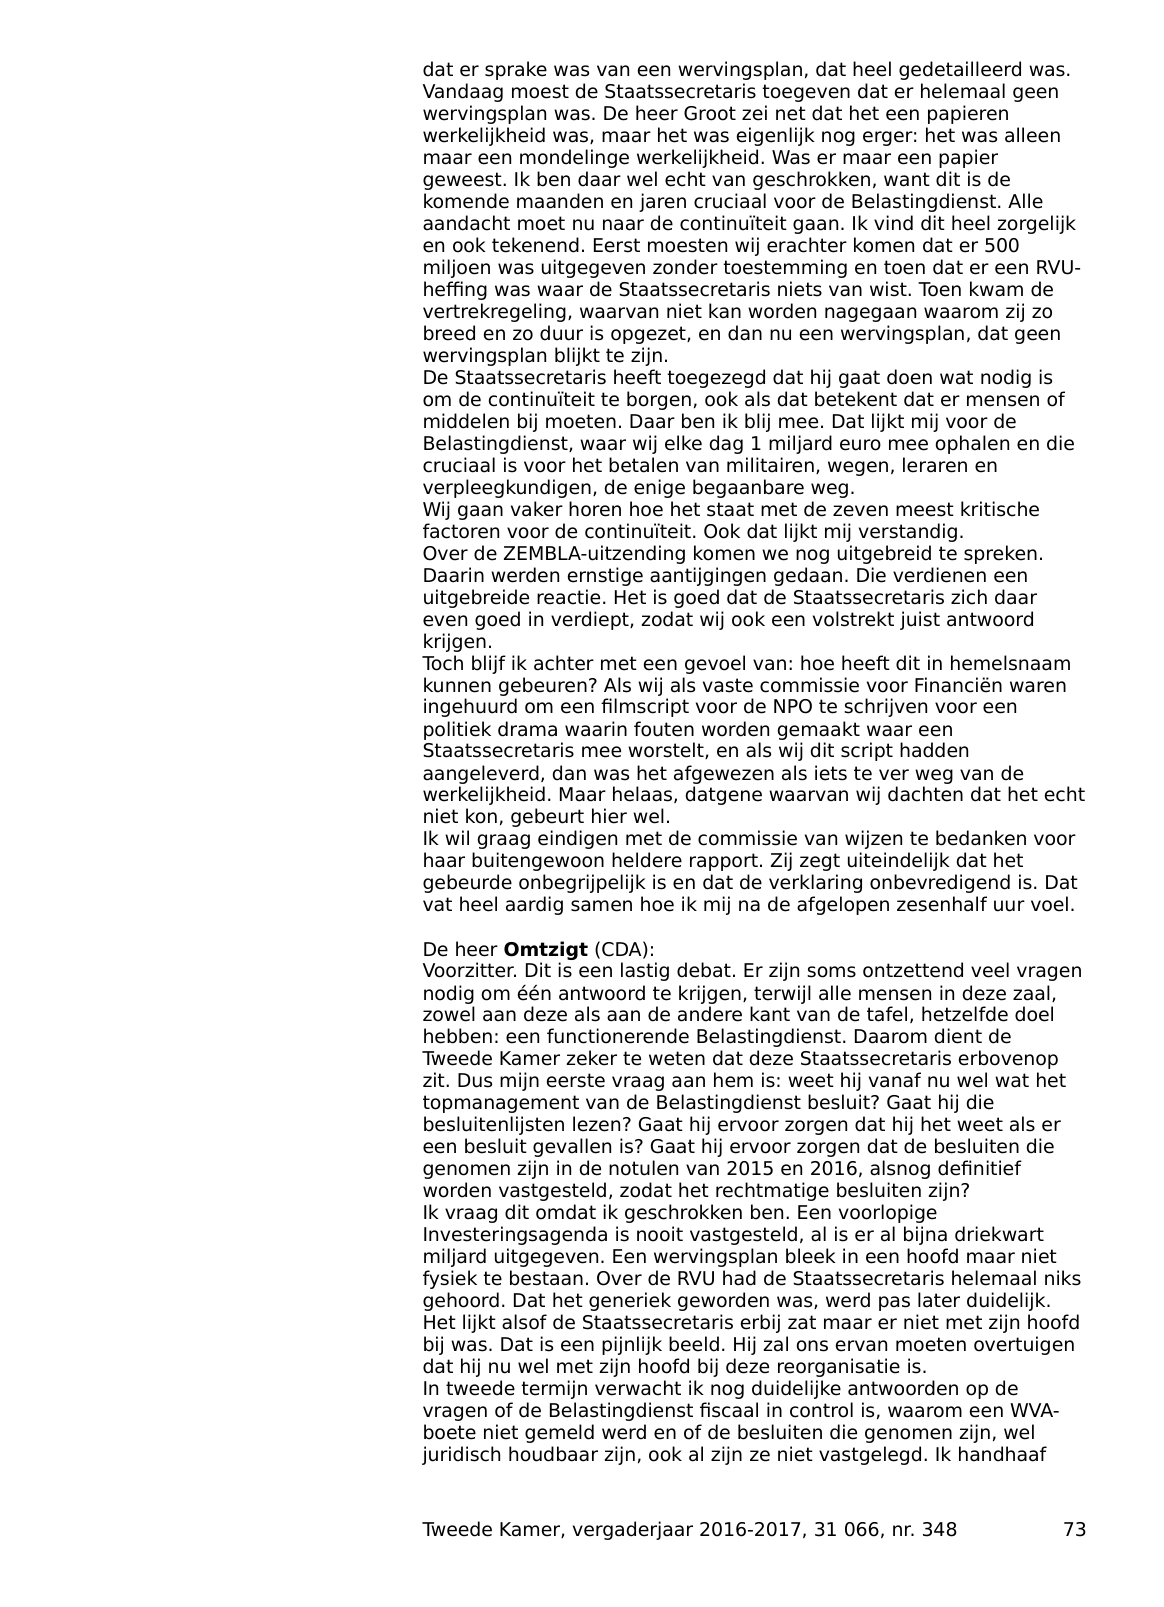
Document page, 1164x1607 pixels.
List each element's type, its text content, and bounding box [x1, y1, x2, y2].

text In tweede termijn verwacht ik nog duidelijke antwoorden op de vragen of de Belastingdienst fiscaal in control is, waarom een WVA-boete niet gemeld werd en of de besluiten die genomen zijn, wel juridisch houdbaar zijn, ook al zijn ze niet vastgelegd. Ik handhaaf [422, 1378, 1087, 1466]
text De heer Omtzigt (CDA): [422, 938, 1087, 960]
text dat er sprake was van een wervingsplan, dat heel gedetailleerd was. Vandaag moest de Staatssecretaris toegeven dat er helemaal geen wervingsplan was. De heer Groot zei net dat het een papieren werkelijkheid was, maar het was eigenlijk nog erger: het was alleen maar een mondelinge werkelijkheid. Was er maar een papier geweest. Ik ben daar wel echt van geschrokken, want dit is de komende maanden en jaren cruciaal voor de Belastingdienst. Alle aandacht moet nu naar de continuïteit gaan. Ik vind dit heel zorgelijk en ook tekenend. Eerst moesten wij erachter komen dat er 500 miljoen was uitgegeven zonder toestemming en toen dat er een RVU-heffing was waar de Staatssecretaris niets van wist. Toen kwam de vertrekregeling, waarvan niet kan worden nagegaan waarom zij zo breed en zo duur is opgezet, en dan nu een wervingsplan, dat geen wervingsplan blijkt te zijn. [422, 59, 1087, 367]
text Voorzitter. Dit is een lastig debat. Er zijn soms ontzettend veel vragen nodig om één antwoord te krijgen, terwijl alle mensen in deze zaal, zowel aan deze als aan de andere kant van de tafel, hetzelfde doel hebben: een functionerende Belastingdienst. Daarom dient de Tweede Kamer zeker te weten dat deze Staatssecretaris erbovenop zit. Dus mijn eerste vraag aan hem is: weet hij vanaf nu wel wat het topmanagement van de Belastingdienst besluit? Gaat hij die besluitenlijsten lezen? Gaat hij ervoor zorgen dat hij het weet als er een besluit gevallen is? Gaat hij ervoor zorgen dat de besluiten die genomen zijn in de notulen van 2015 en 2016, alsnog definitief worden vastgesteld, zodat het rechtmatige besluiten zijn? [422, 960, 1087, 1202]
text Ik vraag dit omdat ik geschrokken ben. Een voorlopige Investeringsagenda is nooit vastgesteld, al is er al bijna driekwart miljard uitgegeven. Een wervingsplan bleek in een hoofd maar niet fysiek te bestaan. Over de RVU had de Staatssecretaris helemaal niks gehoord. Dat het generiek geworden was, werd pas later duidelijk. Het lijkt alsof de Staatssecretaris erbij zat maar er niet met zijn hoofd bij was. Dat is een pijnlijk beeld. Hij zal ons ervan moeten overtuigen dat hij nu wel met zijn hoofd bij deze reorganisatie is. [422, 1202, 1087, 1378]
text De Staatssecretaris heeft toegezegd dat hij gaat doen wat nodig is om de continuïteit te borgen, ook als dat betekent dat er mensen of middelen bij moeten. Daar ben ik blij mee. Dat lijkt mij voor de Belastingdienst, waar wij elke dag 1 miljard euro mee ophalen en die cruciaal is voor het betalen van militairen, wegen, leraren en verpleegkundigen, de enige begaanbare weg. [422, 367, 1087, 499]
text Ik wil graag eindigen met de commissie van wijzen te bedanken voor haar buitengewoon heldere rapport. Zij zegt uiteindelijk dat het gebeurde onbegrijpelijk is en dat de verklaring onbevredigend is. Dat vat heel aardig samen hoe ik mij na de afgelopen zesenhalf uur voel. [422, 828, 1087, 916]
text Toch blijf ik achter met een gevoel van: hoe heeft dit in hemelsnaam kunnen gebeuren? Als wij als vaste commissie voor Financiën waren ingehuurd om een filmscript voor de NPO te schrijven voor een politiek drama waarin fouten worden gemaakt waar een Staatssecretaris mee worstelt, en als wij dit script hadden aangeleverd, dan was het afgewezen als iets te ver weg van de werkelijkheid. Maar helaas, datgene waarvan wij dachten dat het echt niet kon, gebeurt hier wel. [422, 652, 1087, 828]
text Wij gaan vaker horen hoe het staat met de zeven meest kritische factoren voor de continuïteit. Ook dat lijkt mij verstandig. [422, 499, 1087, 543]
text Over de ZEMBLA-uitzending komen we nog uitgebreid te spreken. Daarin werden ernstige aantijgingen gedaan. Die verdienen een uitgebreide reactie. Het is goed dat de Staatssecretaris zich daar even goed in verdiept, zodat wij ook een volstrekt juist antwoord krijgen. [422, 543, 1087, 652]
